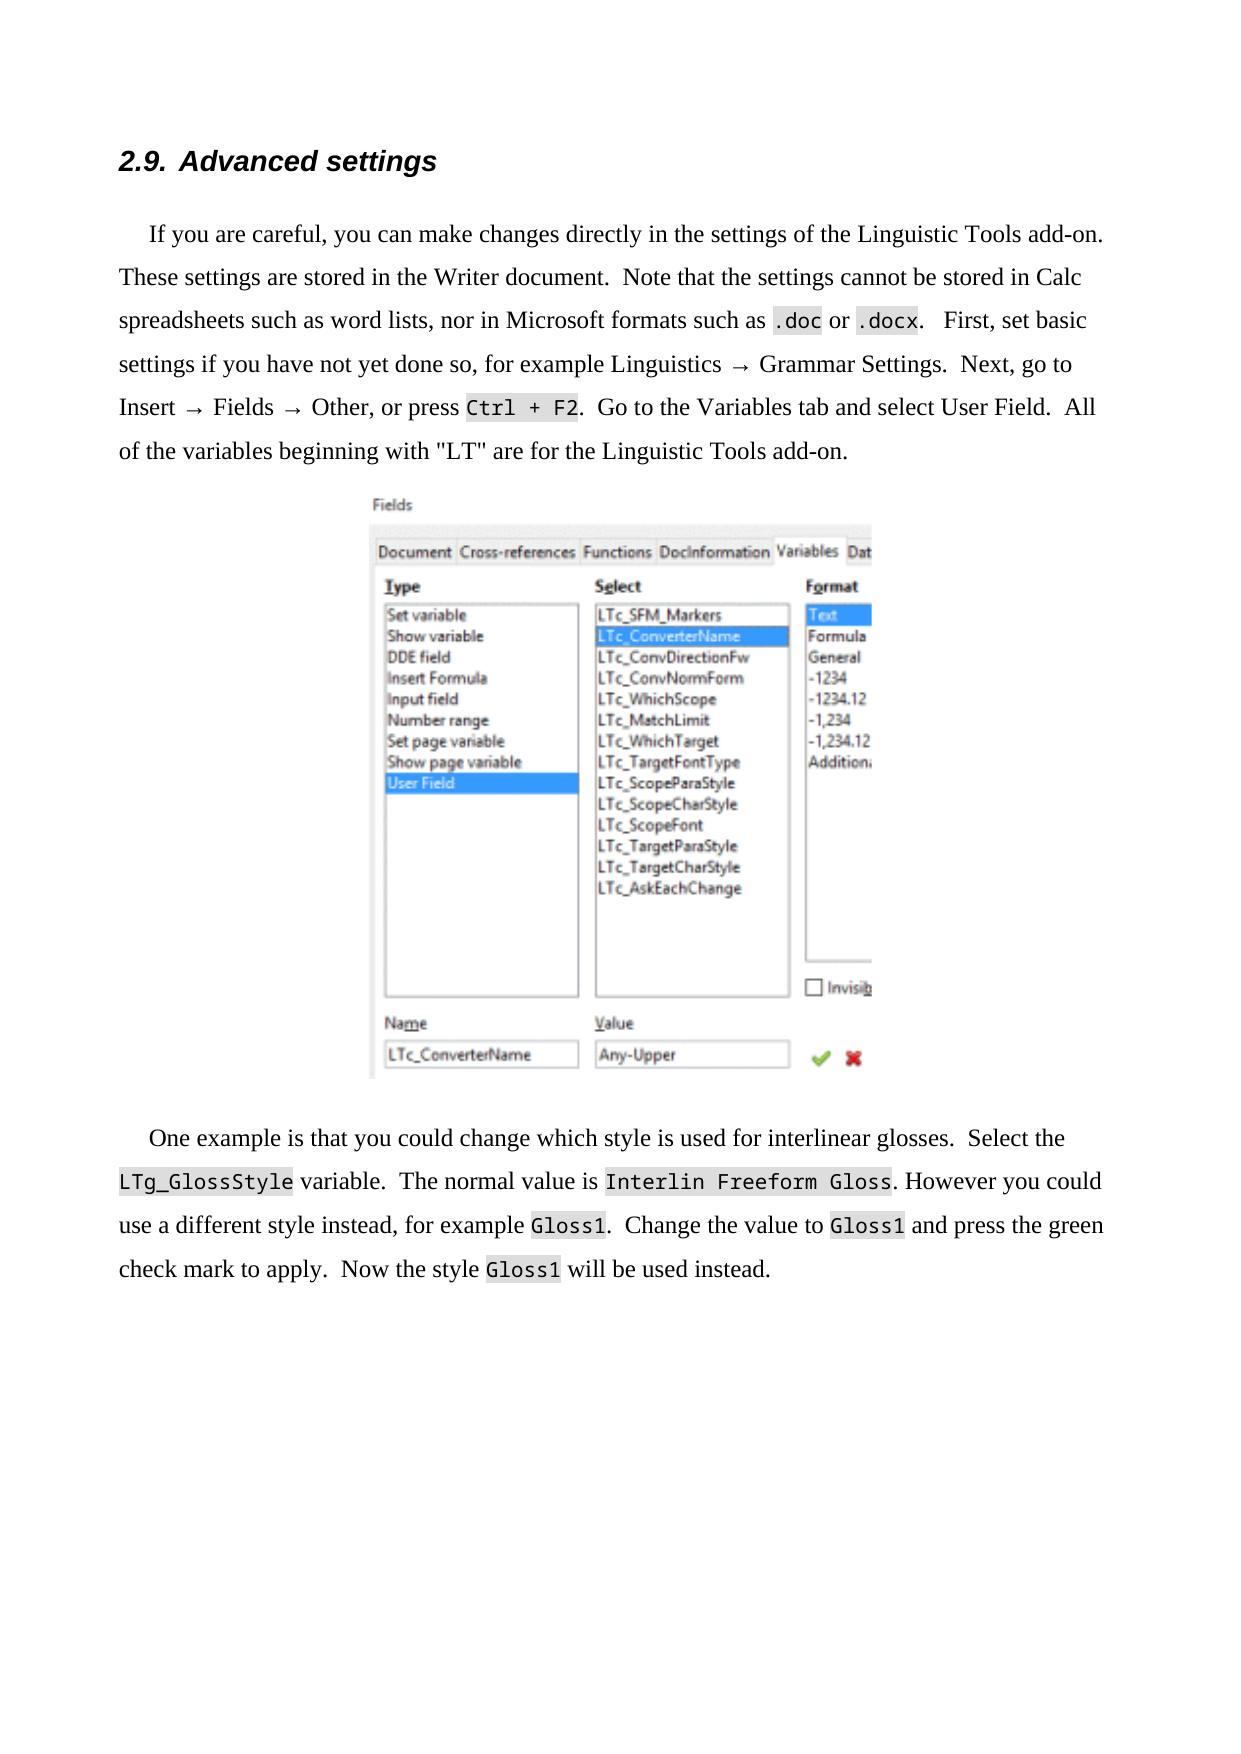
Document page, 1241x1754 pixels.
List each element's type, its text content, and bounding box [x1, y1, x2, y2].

subtitle Advanced settings [118, 143, 1122, 177]
text One example is that you could change which style is used for interlinear glosses. Select the LTg_GlossStyle variable. The normal value is Interlin Freeform Gloss. However you could use a different style instead, for example Gloss1. Change the value to Gloss1 and press the green check mark to apply. Now the style Gloss1 will be used instead. [118, 1123, 1122, 1283]
text If you are careful, you can make changes directly in the settings of the Linguistic Tools add-on. These settings are stored in the Writer document. Note that the settings cannot be stored in Calc spreadsheets such as word lists, nor in Microsoft formats such as .doc or .docx. First, set basic settings if you have not yet done so, for example Linguistics → Grammar Settings. Next, go to Insert → Fields → Other, or press Ctrl + F2. Go to the Variables tab and select User Field. All of the variables beginning with "LT" are for the Linguistic Tools add-on. [118, 219, 1122, 465]
picture [368, 495, 872, 1079]
